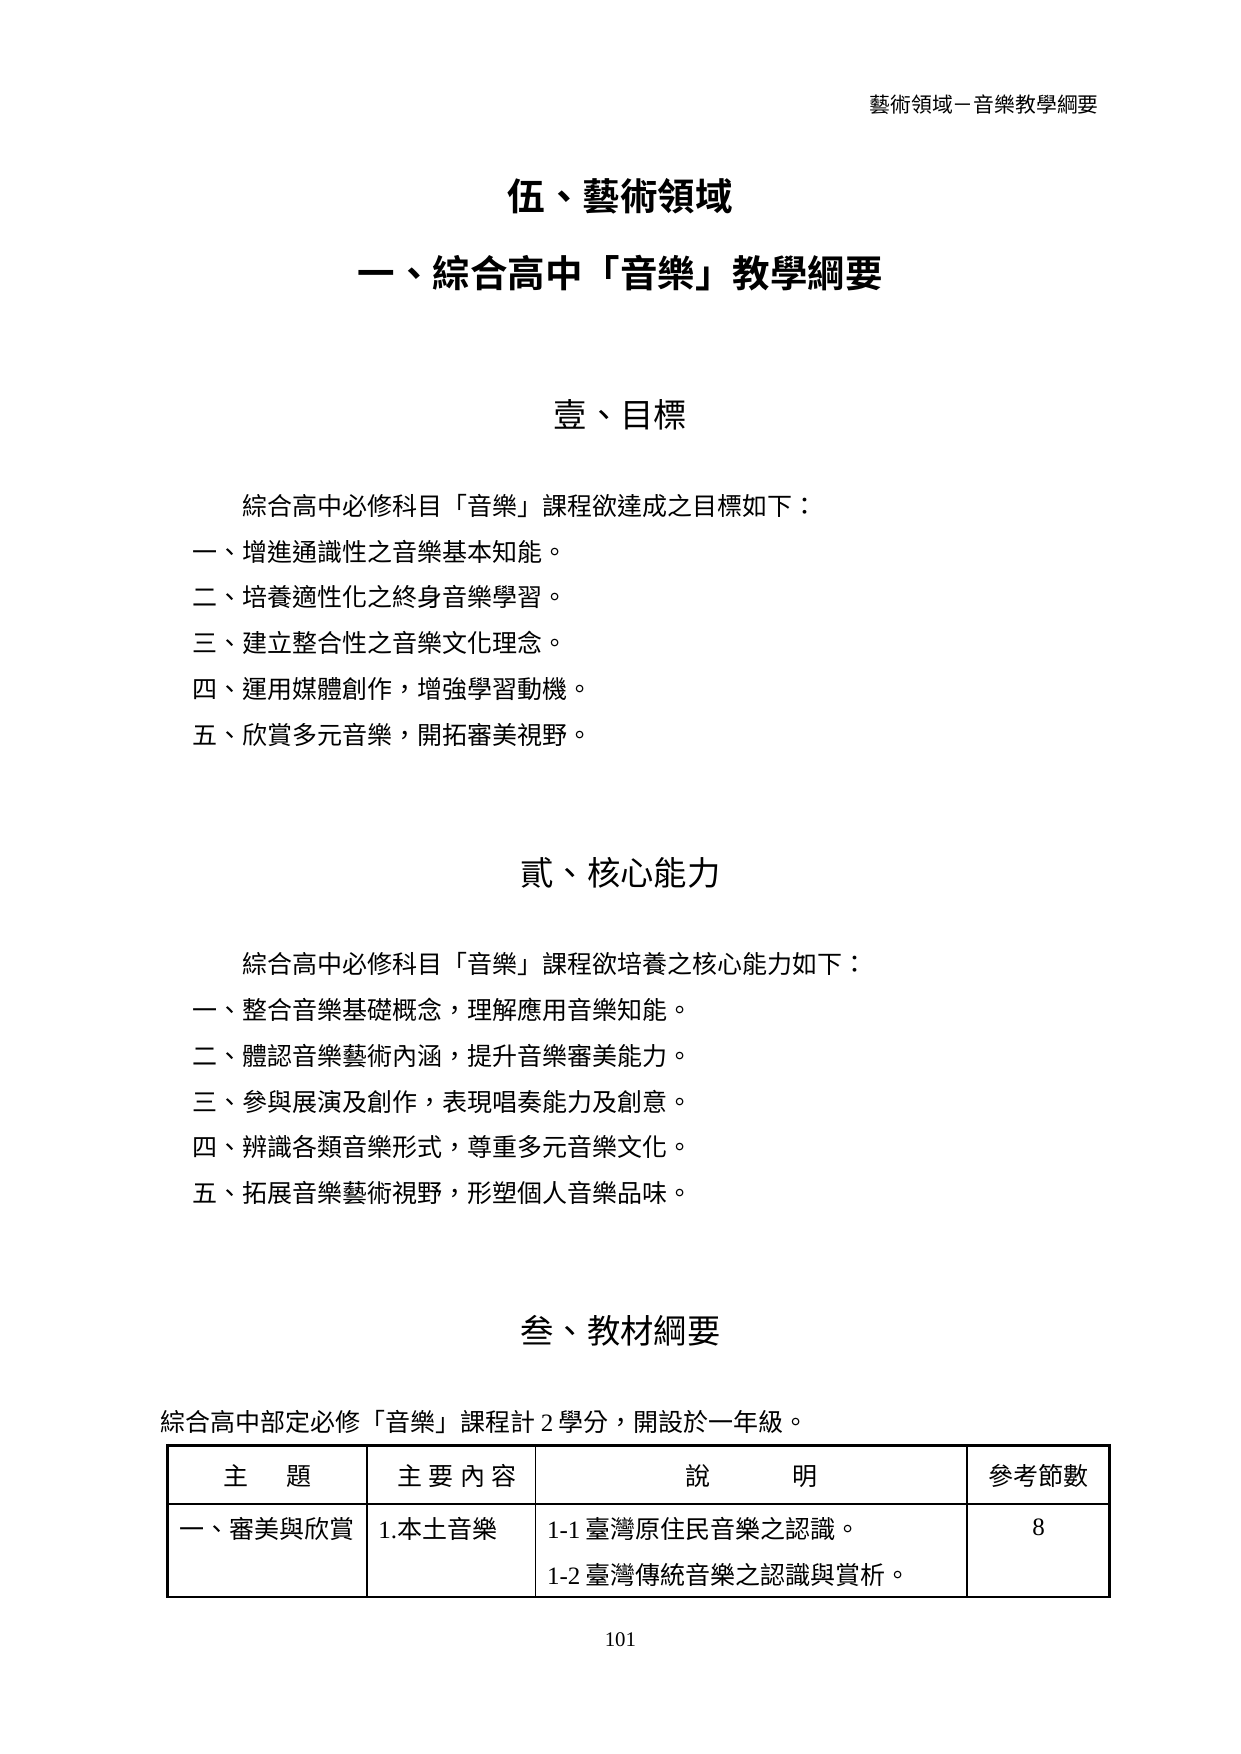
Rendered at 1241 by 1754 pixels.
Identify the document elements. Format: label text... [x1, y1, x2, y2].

text 四、運用媒體創作，增強學習動機。 [192, 665, 1098, 711]
text 一、整合音樂基礎概念，理解應用音樂知能。 [192, 986, 1098, 1031]
text 綜合高中部定必修「音樂」課程計2學分，開設於一年級。 [142, 1398, 1098, 1444]
text 貳、核心能力 [142, 825, 1098, 917]
text 四、辨識各類音樂形式，尊重多元音樂文化。 [192, 1123, 1098, 1169]
table_header 主 要 內 容 [368, 1447, 535, 1503]
text 三、參與展演及創作，表現唱奏能力及創意。 [192, 1077, 1098, 1123]
text 二、體認音樂藝術內涵，提升音樂審美能力。 [192, 1031, 1098, 1077]
text 二、培養適性化之終身音樂學習。 [192, 573, 1098, 619]
text 綜合高中必修科目「音樂」課程欲培養之核心能力如下： [192, 940, 1098, 986]
text 三、建立整合性之音樂文化理念。 [192, 619, 1098, 665]
table_header 說 明 [536, 1447, 966, 1503]
table_header 參考節數 [968, 1447, 1108, 1503]
table_cell 1-1臺灣原住民音樂之認識。 1-2臺灣傳統音樂之認識與賞析。 [536, 1505, 966, 1596]
table_cell 8 [968, 1505, 1108, 1596]
table_header 主 題 [169, 1447, 366, 1503]
text 一、增進通識性之音樂基本知能。 [192, 527, 1098, 573]
text 五、欣賞多元音樂，開拓審美視野。 [192, 711, 1098, 756]
text 綜合高中必修科目「音樂」課程欲達成之目標如下： [192, 481, 1098, 527]
table_cell 1.本土音樂 [368, 1505, 535, 1596]
text 伍、藝術領域 [142, 167, 1098, 221]
text 壹、目標 [142, 367, 1098, 458]
text 五、拓展音樂藝術視野，形塑個人音樂品味。 [192, 1169, 1098, 1215]
table_cell 一、審美與欣賞 [169, 1505, 366, 1596]
text 叁、教材綱要 [142, 1283, 1098, 1375]
text 一、綜合高中「音樂」教學綱要 [142, 244, 1098, 298]
